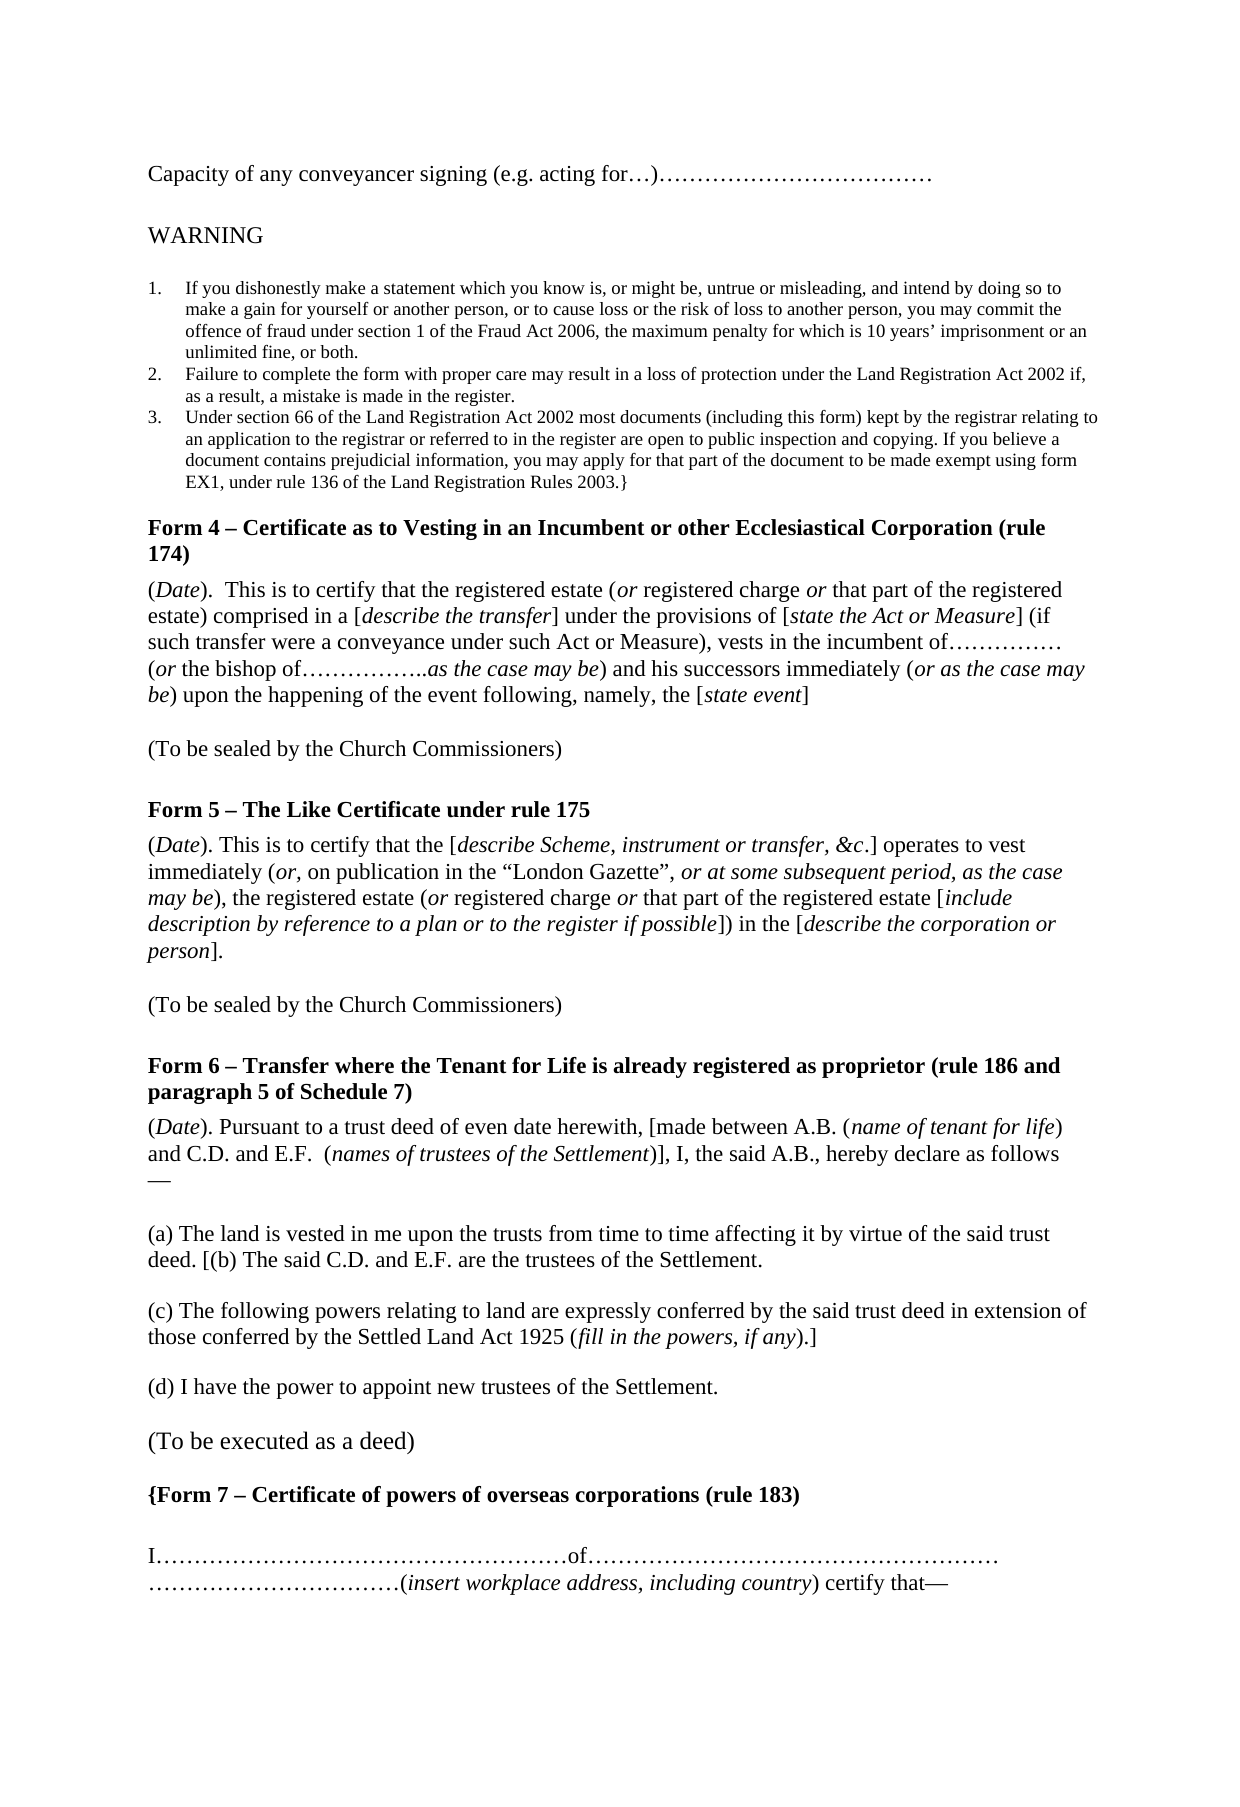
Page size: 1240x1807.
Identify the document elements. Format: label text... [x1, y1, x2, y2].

text (To be executed as a deed) [148, 1426, 1099, 1455]
text Form 6 – Transfer where the Tenant for Life is already registered as proprietor (rule 186 and paragraph 5 of Schedule 7) [148, 1052, 1068, 1104]
text WARNING [148, 221, 1099, 249]
list Failure to complete the form with proper care may result in a loss of protection under the Land Registration Act 2002 if, as a result, a mistake is made in the register. [148, 363, 1099, 406]
text (To be sealed by the Church Commissioners) [148, 735, 1099, 761]
subtitle Form 5 – The Like Certificate under rule 175 [148, 796, 1099, 822]
list If you dishonestly make a statement which you know is, or might be, untrue or misleading, and intend by doing so to make a gain for yourself or another person, or to cause loss or the risk of loss to another person, you may commit the offence of fraud under section 1 of the Fraud Act 2006, the maximum penalty for which is 10 years’ imprisonment or an unlimited fine, or both. [148, 277, 1099, 363]
text (c) The following powers relating to land are expressly conferred by the said trust deed in extension of those conferred by the Settled Land Act 1925 (fill in the powers, if any).] [148, 1297, 1099, 1349]
subtitle Capacity of any conveyancer signing (e.g. acting for…)……………………………… [148, 161, 1099, 187]
text (d) I have the power to appoint new trustees of the Settlement. [148, 1373, 1099, 1399]
text Form 4 – Certificate as to Vesting in an Incumbent or other Ecclesiastical Corporation (rule 174) [148, 514, 1085, 567]
text (To be sealed by the Church Commissioners) [148, 991, 1099, 1017]
text {Form 7 – Certificate of powers of overseas corporations (rule 183) [148, 1481, 1099, 1507]
text (Date). This is to certify that the [describe Scheme, instrument or transfer, &c.] operates to vest immediately (or, on publication in the “London Gazette”, or at some subsequent period, as the case may be), the registered estate (or registered charge or that part of the registered estate [include description by reference to a plan or to the register if possible]) in the [describe the corporation or person]. [148, 831, 1090, 963]
text (Date). Pursuant to a trust deed of even date herewith, [made between A.B. (name of tenant for life) and C.D. and E.F. (names of trustees of the Settlement)], I, the said A.B., hereby declare as follows — [148, 1113, 1078, 1192]
text (Date). This is to certify that the registered estate (or registered charge or that part of the registered estate) comprised in a [describe the transfer] under the provisions of [state the Act or Measure] (if such transfer were a conveyance under such Act or Measure), vests in the incumbent of……………(or the bishop of……………..as the case may be) and his successors immediately (or as the case may be) upon the happening of the event following, namely, the [state event] [148, 576, 1090, 707]
text I………………………………………………of……………………………………………… ……………………………(insert workplace address, including country) certify that— [148, 1542, 1099, 1595]
text (a) The land is vested in me upon the trusts from time to time affecting it by virtue of the said trust deed. [(b) The said C.D. and E.F. are the trustees of the Settlement. [148, 1220, 1099, 1273]
list Under section 66 of the Land Registration Act 2002 most documents (including this form) kept by the registrar relating to an application to the registrar or referred to in the register are open to public inspection and copying. If you believe a document contains prejudicial information, you may apply for that part of the document to be made exempt using form EX1, under rule 136 of the Land Registration Rules 2003.} [148, 406, 1099, 492]
